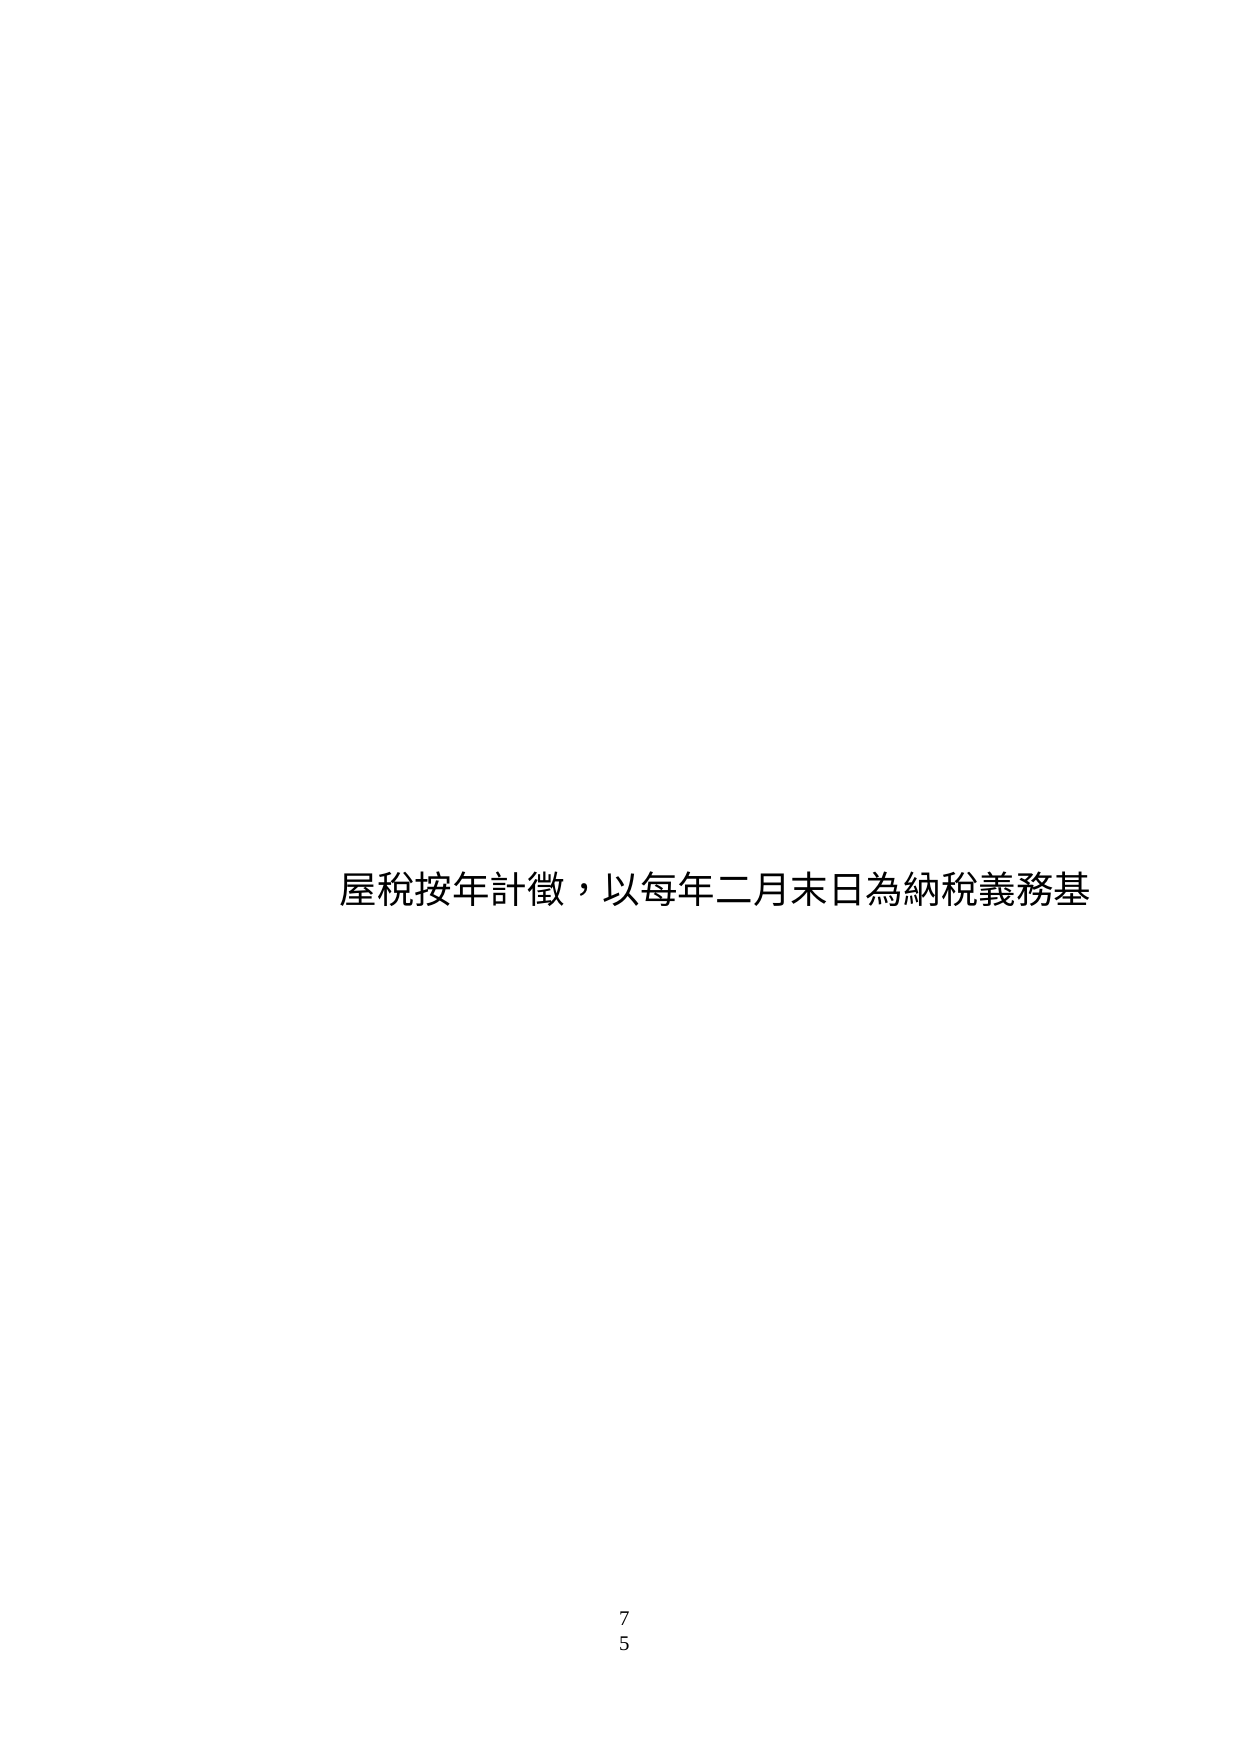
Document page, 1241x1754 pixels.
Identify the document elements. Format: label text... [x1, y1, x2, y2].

text 屋稅按年計徵，以每年二月末日為納稅義務基 [192, 846, 1092, 908]
